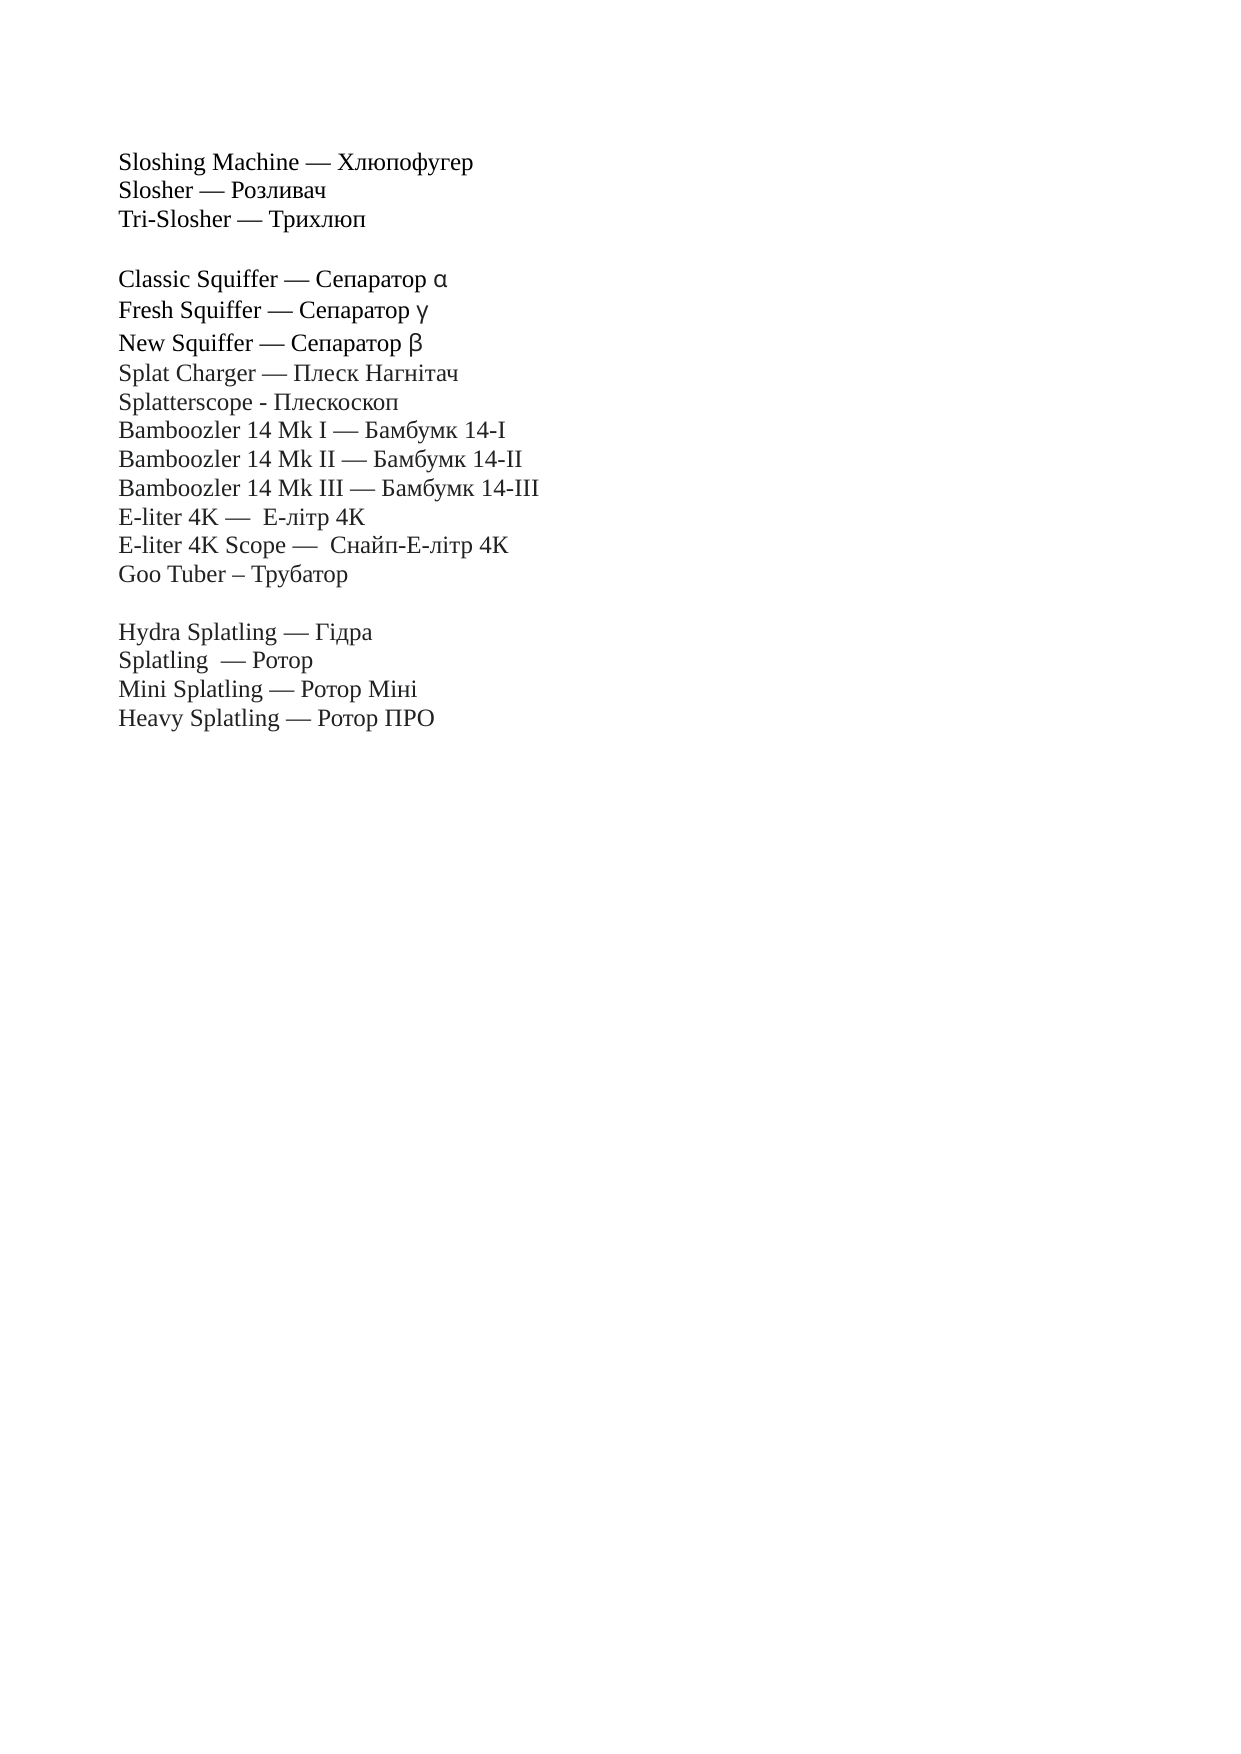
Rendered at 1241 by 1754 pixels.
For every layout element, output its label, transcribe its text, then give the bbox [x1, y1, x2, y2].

text Slosher — Розливач [118, 176, 1122, 204]
text Heavy Splatling — Ротор ПРО [118, 703, 1122, 732]
text Goo Tuber – Трубатор [118, 559, 1122, 588]
text Fresh Squiffer — Сепаратор γ [118, 294, 1122, 326]
text Hydra Splatling — Гідра [118, 617, 1122, 645]
text Splatling — Ротор [118, 645, 1122, 674]
text Bamboozler 14 Mk III — Бамбумк 14-III [118, 473, 1122, 502]
text Bamboozler 14 Mk I — Бамбумк 14-I [118, 415, 1122, 444]
text Classic Squiffer — Сепаратор α [118, 262, 1122, 294]
text Sloshing Machine — Хлюпофугер [118, 147, 1122, 176]
text Mini Splatling — Ротор Міні [118, 674, 1122, 703]
text Splatterscope - Плескоскоп [118, 387, 1122, 415]
text New Squiffer — Сепаратор β [118, 326, 1122, 358]
text Tri-Slosher — Трихлюп [118, 204, 1122, 233]
text E-liter 4K — Е-літр 4К [118, 502, 1122, 530]
text E-liter 4K Scope — Снайп-Е-літр 4К [118, 530, 1122, 559]
text Splat Charger — Плеск Нагнітач [118, 358, 1122, 387]
text Bamboozler 14 Mk II — Бамбумк 14-II [118, 444, 1122, 473]
